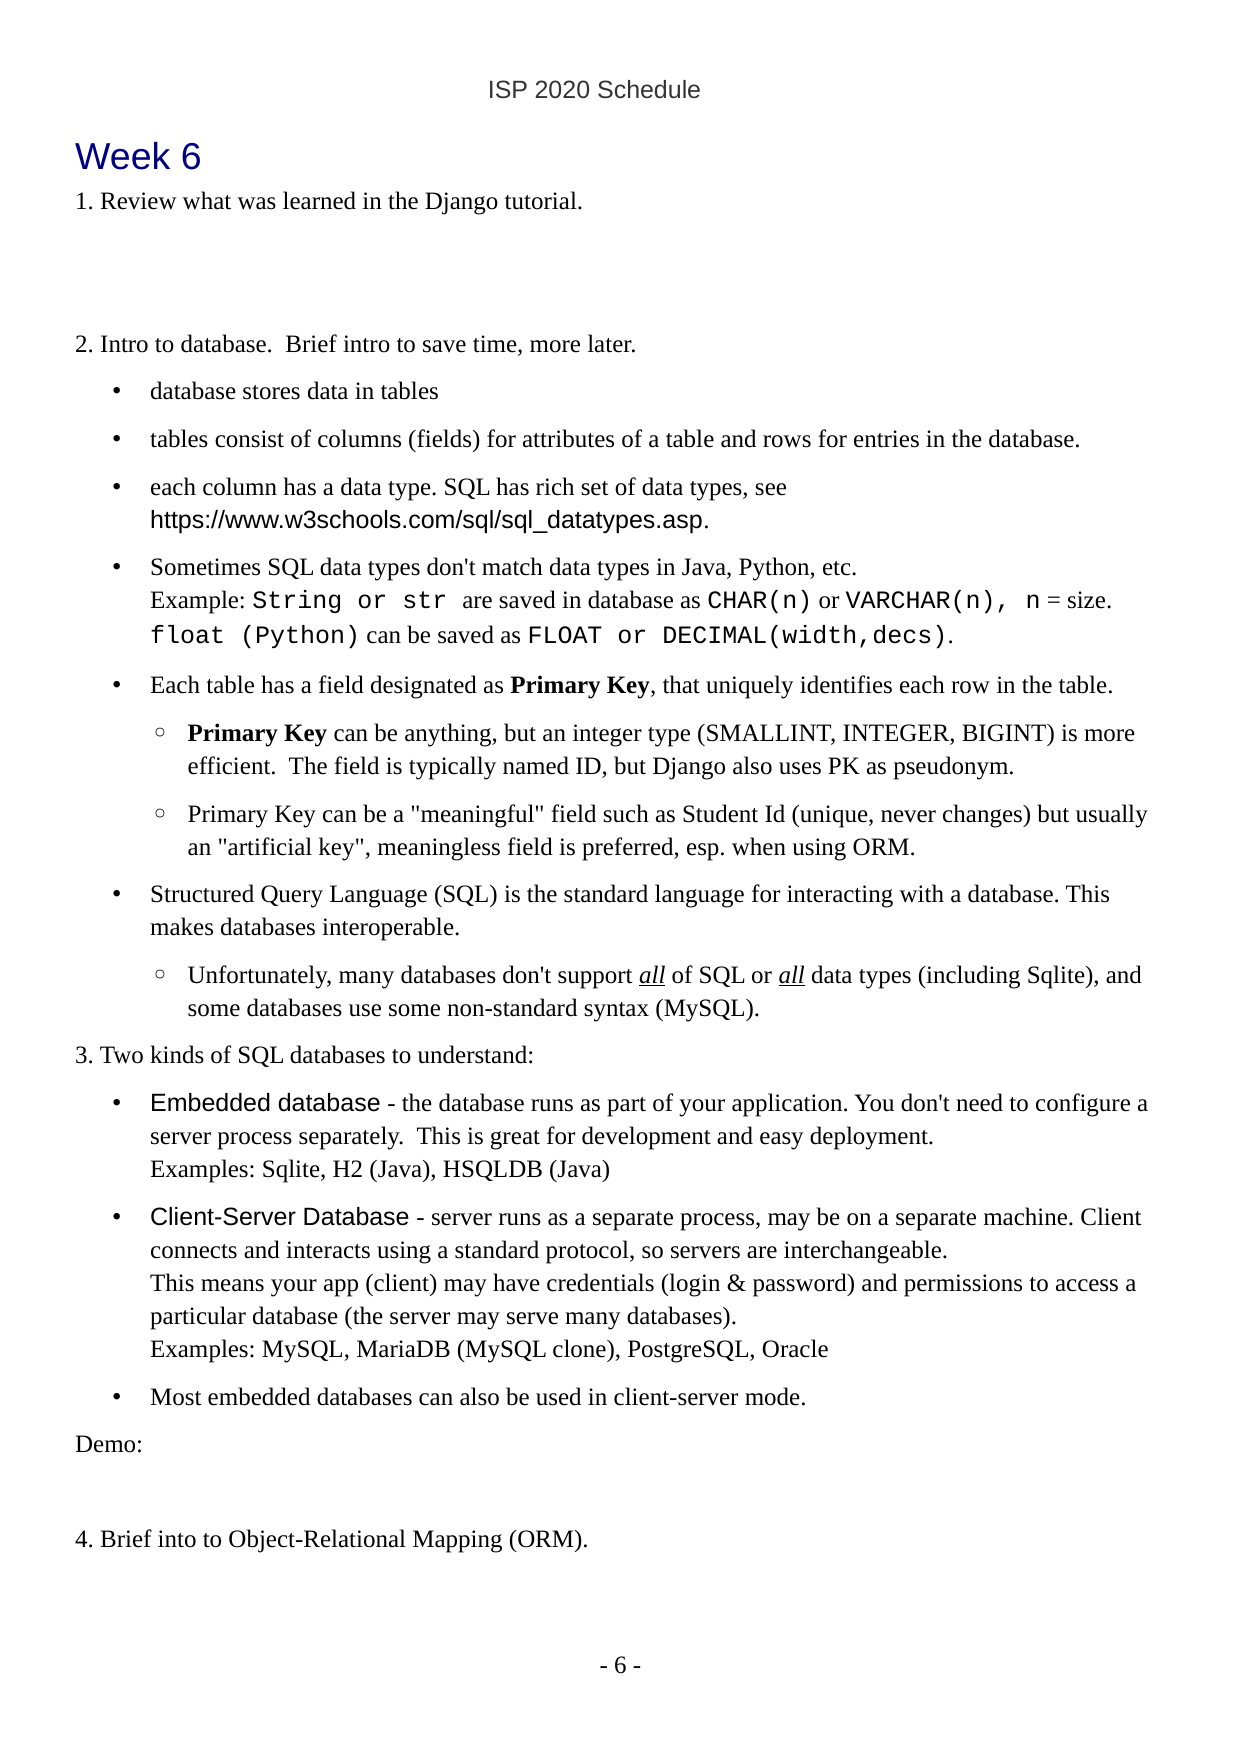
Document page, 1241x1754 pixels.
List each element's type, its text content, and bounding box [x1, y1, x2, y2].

text 1. Review what was learned in the Django tutorial. [75, 186, 1166, 215]
list Sometimes SQL data types don't match data types in Java, Python, etc. Example: String or str are saved in database as CHAR(n) or VARCHAR(n), n = size. float (Python) can be saved as FLOAT or DECIMAL(width,decs). [112, 552, 1166, 651]
list each column has a data type. SQL has rich set of data types, see https://www.w3schools.com/sql/sql_datatypes.asp. [112, 472, 1166, 533]
text Demo: [75, 1429, 1166, 1458]
list database stores data in tables [112, 376, 1166, 405]
list Each table has a field designated as Primary Key, that uniquely identifies each row in the table. [112, 671, 1166, 699]
list Primary Key can be a "meaningful" field such as Student Id (unique, never changes) but usually an "artificial key", meaningless field is preferred, esp. when using ORM. [150, 799, 1166, 861]
text 2. Intro to database. Brief intro to save time, more later. [75, 329, 1166, 357]
list Most embedded databases can also be used in client-server mode. [112, 1382, 1166, 1411]
list Primary Key can be anything, but an integer type (SMALLINT, INTEGER, BIGINT) is more efficient. The field is typically named ID, but Django also uses PK as pseudonym. [150, 718, 1166, 780]
subtitle Week 6 [75, 134, 1166, 177]
text 4. Brief into to Object-Relational Mapping (ORM). [75, 1524, 1166, 1553]
list Embedded database - the database runs as part of your application. You don't need to configure a server process separately. This is great for development and easy deployment. Examples: Sqlite, H2 (Java), HSQLDB (Java) [112, 1088, 1166, 1183]
list Client-Server Database - server runs as a separate process, may be on a separate machine. Client connects and interacts using a standard protocol, so servers are interchangeable. This means your app (client) may have credentials (login & password) and permissions to access a particular database (the server may serve many databases). Examples: MySQL, MariaDB (MySQL clone), PostgreSQL, Oracle [112, 1202, 1166, 1363]
list Unfortunately, many databases don't support all of SQL or all data types (including Sqlite), and some databases use some non-standard syntax (MySQL). [150, 960, 1166, 1022]
list Structured Query Language (SQL) is the standard language for interacting with a database. This makes databases interoperable. [112, 879, 1166, 941]
text 3. Two kinds of SQL databases to understand: [75, 1041, 1166, 1069]
list tables consist of columns (fields) for attributes of a table and rows for entries in the database. [112, 424, 1166, 453]
